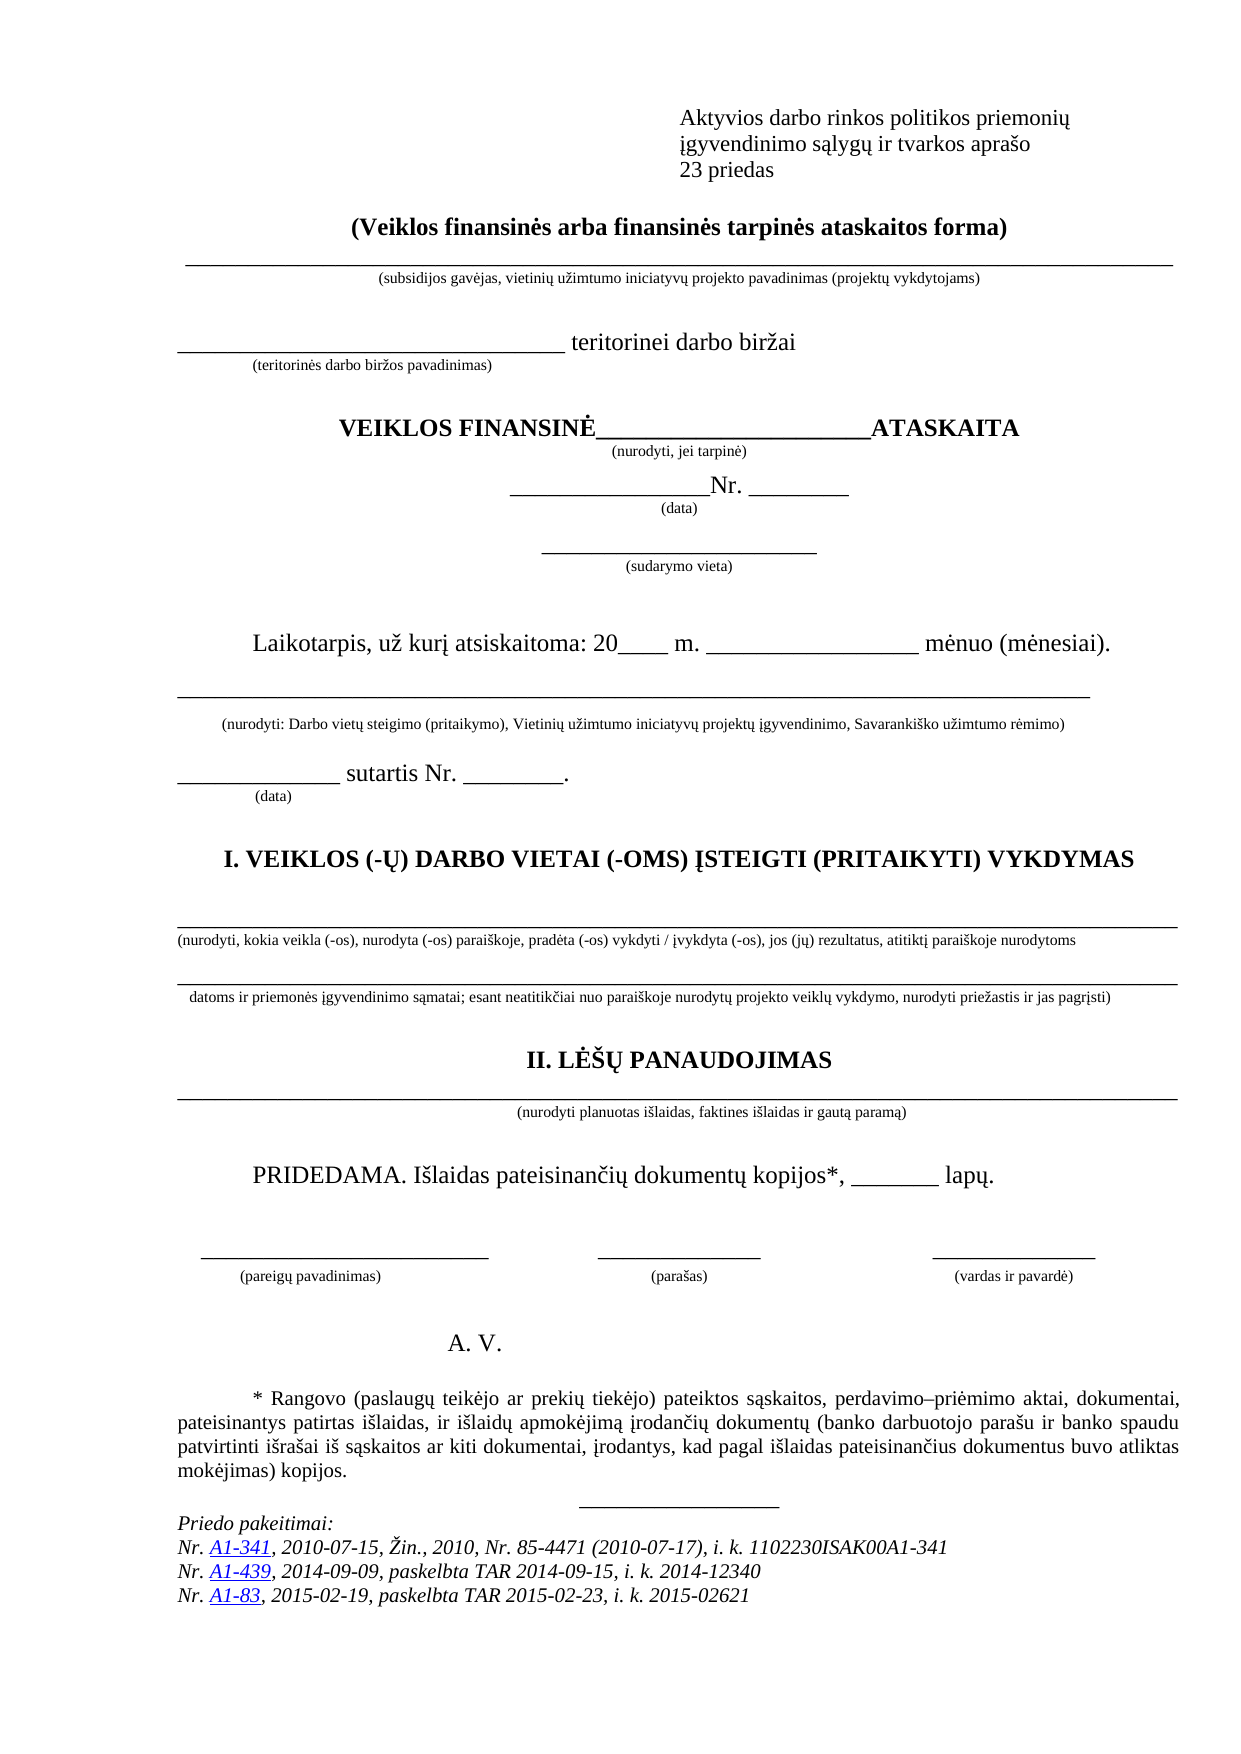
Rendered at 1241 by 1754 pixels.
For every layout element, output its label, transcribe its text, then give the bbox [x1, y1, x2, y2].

text ______________________ [177, 528, 1181, 557]
text (nurodyti planuotas išlaidas, faktines išlaidas ir gautą paramą) [177, 1103, 1181, 1132]
text (sudarymo vieta) [177, 557, 1181, 585]
text įgyvendinimo sąlygų ir tvarkos aprašo [650, 130, 1181, 156]
text Nr. A1-83, 2015-02-19, paskelbta TAR 2015-02-23, i. k. 2015-02621 [177, 1583, 1181, 1607]
text (data) [177, 787, 1181, 815]
text ________________ [177, 1482, 1181, 1511]
text datoms ir priemonės įgyvendinimo sąmatai; esant neatitikčiai nuo paraiškoje nurodytų projekto veiklų vykdymo, nurodyti priežastis ir jas pagrįsti) [177, 988, 1181, 1017]
text _________________________________________________________________________ [177, 672, 1181, 700]
text 23 priedas [650, 156, 1181, 183]
text Nr. A1-341, 2010-07-15, Žin., 2010, Nr. 85-4471 (2010-07-17), i. k. 1102230ISAK00A1-341 [177, 1535, 1181, 1559]
text _____________ sutartis Nr. ________. [177, 758, 1181, 787]
text A. V. [312, 1328, 1181, 1357]
text ________________________________________________________________________________ [177, 902, 1181, 930]
text ________________Nr. ________ [177, 470, 1181, 499]
text I. VEIKLOS (-Ų) DARBO VIETAI (-OMS) ĮSTEIGTI (PRITAIKYTI) VYKDYMAS [177, 844, 1181, 873]
text _______________________________ teritorinei darbo biržai [177, 327, 1181, 355]
text (nurodyti, jei tarpinė) [177, 442, 1181, 470]
text (data) [177, 499, 1181, 528]
text (nurodyti, kokia veikla (-os), nurodyta (-os) paraiškoje, pradėta (-os) vykdyti / įvykdyta (-os), jos (jų) rezultatus, atitiktį paraiškoje nurodytoms [177, 930, 1181, 959]
table_header _______________________ (pareigų pavadinimas) [177, 1234, 512, 1299]
text ________________________________________________________________________________ [177, 1074, 1181, 1103]
text (nurodyti: Darbo vietų steigimo (pritaikymo), Vietinių užimtumo iniciatyvų projektų įgyvendinimo, Savarankiško užimtumo rėmimo) [177, 715, 1181, 743]
text ________________________________________________________________________________ [177, 959, 1181, 988]
text PRIDEDAMA. Išlaidas pateisinančių dokumentų kopijos*, _______ lapų. [177, 1160, 1181, 1189]
text Nr. A1-439, 2014-09-09, paskelbta TAR 2014-09-15, i. k. 2014-12340 [177, 1559, 1181, 1583]
text Laikotarpis, už kurį atsiskaitoma: 20____ m. _________________ mėnuo (mėnesiai). [177, 628, 1181, 657]
text VEIKLOS FINANSINĖ______________________ATASKAITA [177, 413, 1181, 442]
table_header _____________ (parašas) [512, 1234, 846, 1299]
text II. LĖŠŲ PANAUDOJIMAS [177, 1045, 1181, 1074]
text _______________________________________________________________________________ [177, 240, 1181, 269]
text (Veiklos finansinės arba finansinės tarpinės ataskaitos forma) [177, 212, 1181, 240]
table_header _____________ (vardas ir pavardė) [846, 1234, 1181, 1299]
text * Rangovo (paslaugų teikėjo ar prekių tiekėjo) pateiktos sąskaitos, perdavimo–priėmimo aktai, dokumentai, pateisinantys patirtas išlaidas, ir išlaidų apmokėjimą įrodančių dokumentų (banko darbuotojo parašu ir banko spaudu patvirtinti išrašai iš sąskaitos ar kiti dokumentai, įrodantys, kad pagal išlaidas pateisinančius dokumentus buvo atliktas mokėjimas) kopijos. [177, 1386, 1181, 1482]
text Priedo pakeitimai: [177, 1511, 1181, 1535]
text Aktyvios darbo rinkos politikos priemonių [679, 104, 1181, 130]
text (teritorinės darbo biržos pavadinimas) [177, 355, 1181, 384]
text (subsidijos gavėjas, vietinių užimtumo iniciatyvų projekto pavadinimas (projektų vykdytojams) [177, 269, 1181, 298]
